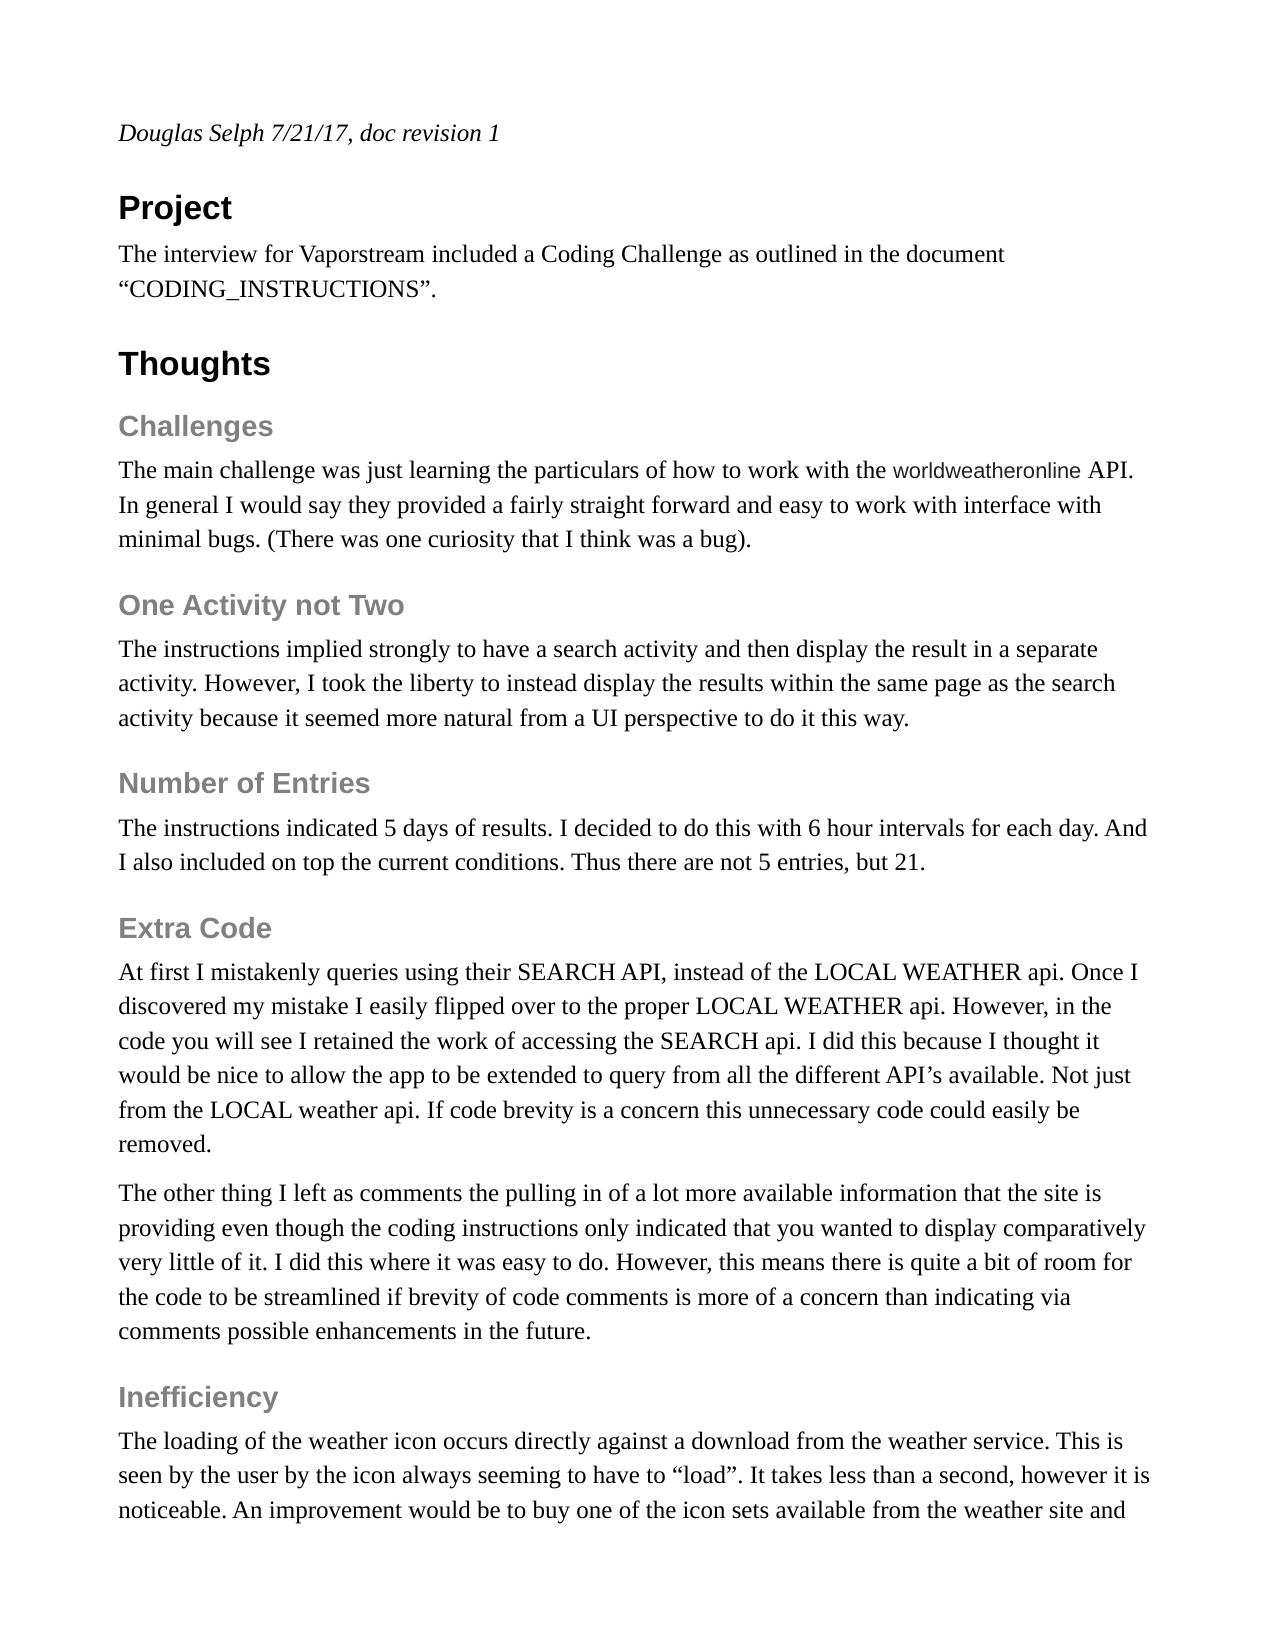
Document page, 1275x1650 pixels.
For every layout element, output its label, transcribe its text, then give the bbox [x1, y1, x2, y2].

text The main challenge was just learning the particulars of how to work with the worldweatheronline API. In general I would say they provided a fairly straight forward and easy to work with interface with minimal bugs. (There was one curiosity that I think was a bug). [118, 455, 1157, 553]
subtitle Extra Code [118, 911, 1157, 944]
text The instructions implied strongly to have a search activity and then display the result in a separate activity. However, I took the liberty to instead display the results within the same page as the search activity because it seemed more natural from a UI perspective to do it this way. [118, 634, 1157, 732]
subtitle Thoughts [118, 343, 1157, 382]
subtitle Number of Entries [118, 767, 1157, 800]
subtitle Inefficiency [118, 1380, 1157, 1413]
text The other thing I left as comments the pulling in of a lot more available information that the site is providing even though the coding instructions only indicated that you wanted to display comparatively very little of it. I did this where it was easy to do. However, this means there is quite a bit of room for the code to be streamlined if brevity of code comments is more of a concern than indicating via comments possible enhancements in the future. [118, 1178, 1157, 1345]
text The loading of the weather icon occurs directly against a download from the weather service. This is seen by the user by the icon always seeming to have to “load”. It takes less than a second, however it is noticeable. An improvement would be to buy one of the icon sets available from the weather site and [118, 1426, 1157, 1523]
text Douglas Selph 7/21/17, doc revision 1 [118, 118, 1157, 147]
text The interview for Vaporstream included a Coding Challenge as outlined in the document “CODING_INSTRUCTIONS”. [118, 239, 1157, 302]
subtitle One Activity not Two [118, 588, 1157, 621]
text The instructions indicated 5 days of results. I decided to do this with 6 hour intervals for each day. And I also included on top the current conditions. Thus there are not 5 entries, but 21. [118, 813, 1157, 876]
text At first I mistakenly queries using their SEARCH API, instead of the LOCAL WEATHER api. Once I discovered my mistake I easily flipped over to the proper LOCAL WEATHER api. However, in the code you will see I retained the work of accessing the SEARCH api. I did this because I thought it would be nice to allow the app to be extended to query from all the different API’s available. Not just from the LOCAL weather api. If code brevity is a concern this unnecessary code could easily be removed. [118, 957, 1157, 1158]
subtitle Challenges [118, 409, 1157, 443]
subtitle Project [118, 188, 1157, 227]
